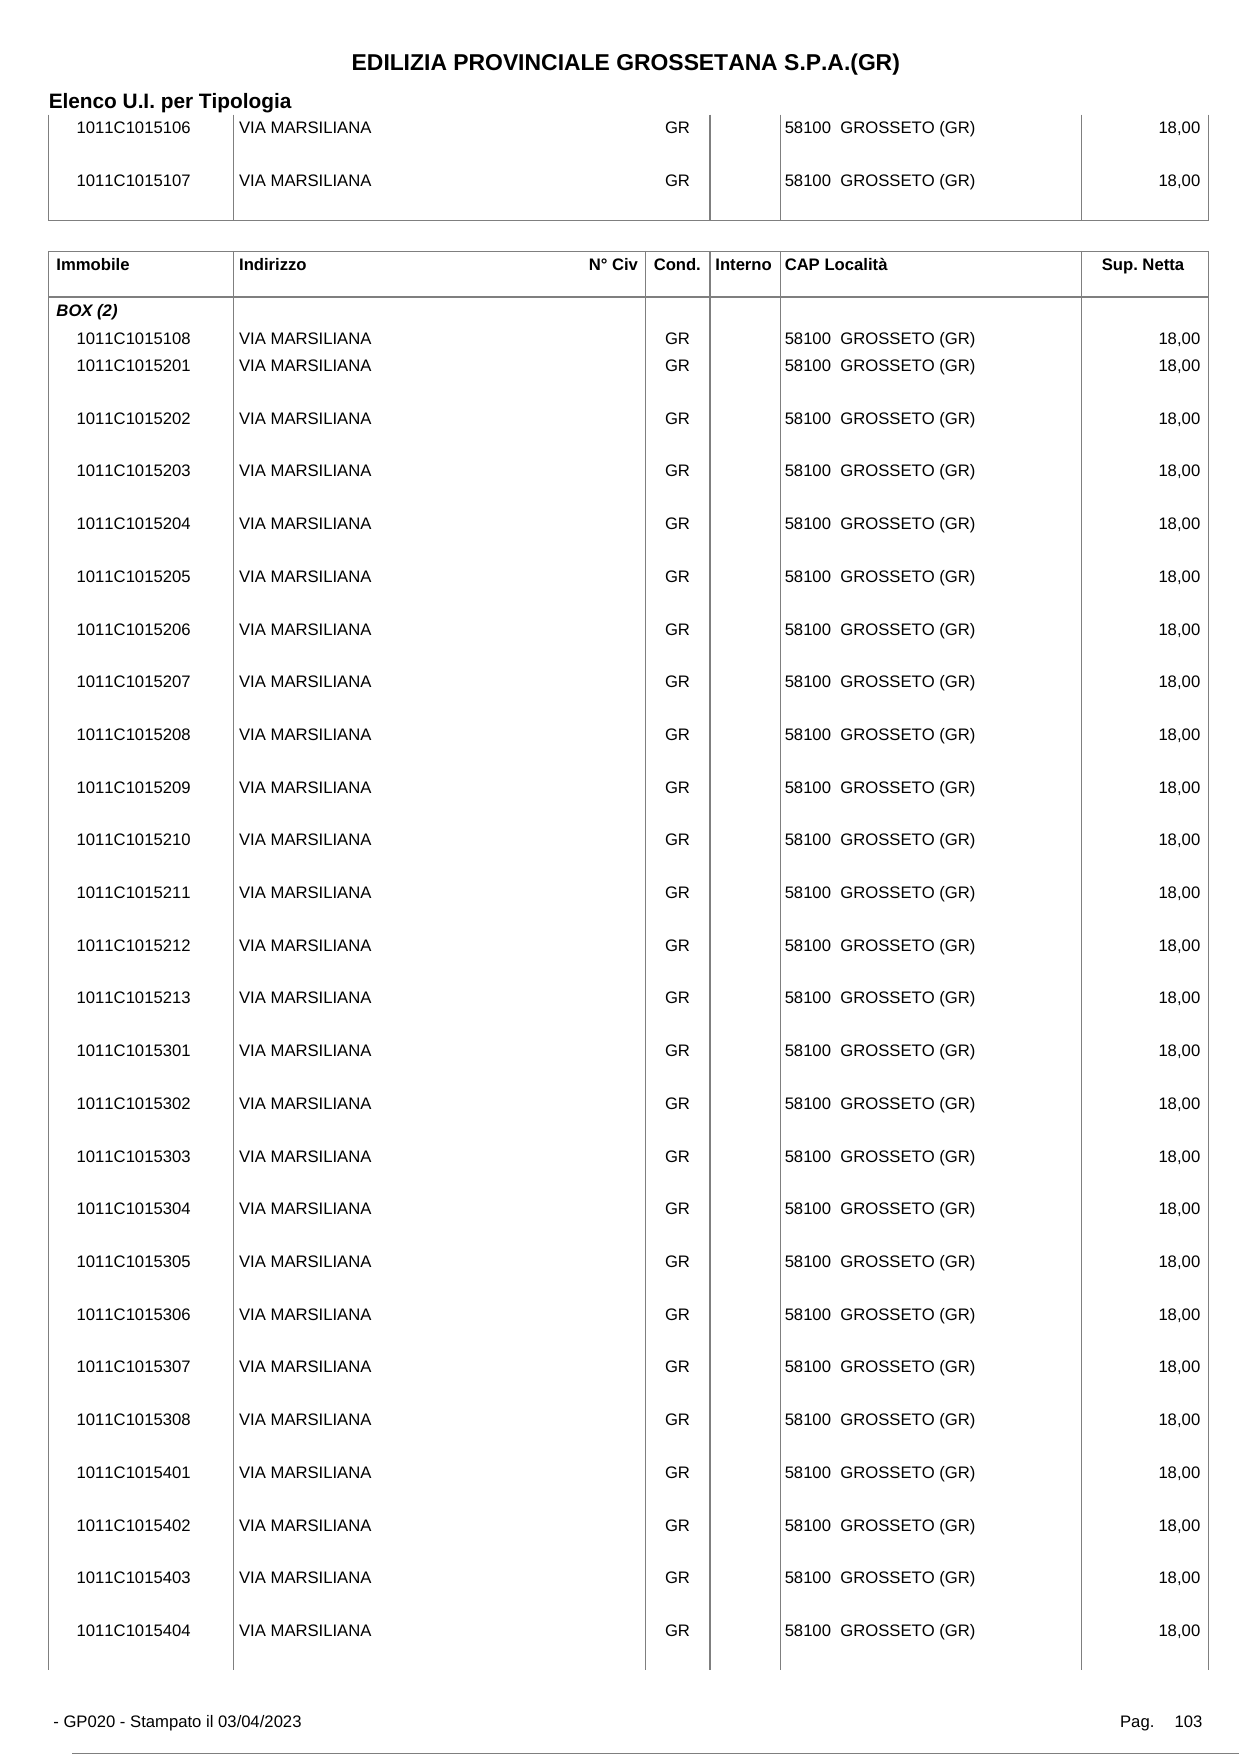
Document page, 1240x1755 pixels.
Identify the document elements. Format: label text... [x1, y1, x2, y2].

table_cell 1011C1015107 [49, 167, 233, 220]
table_cell VIA MARSILIANA [234, 167, 588, 220]
table_cell 18,00 [1082, 1512, 1208, 1565]
table_cell [711, 298, 780, 353]
table_cell VIA MARSILIANA [234, 1143, 588, 1196]
table_cell 1011C1015204 [49, 511, 233, 563]
table_cell 58100 GROSSETO (GR) [781, 880, 1081, 932]
table_cell [711, 1354, 780, 1407]
table_cell 18,00 [1082, 405, 1208, 458]
table_cell GR [646, 1512, 709, 1565]
table_cell 58100 GROSSETO (GR) [781, 1618, 1081, 1670]
table_cell GR [646, 1091, 709, 1143]
table_cell GR [646, 1143, 709, 1196]
table_cell GR [646, 511, 709, 563]
table_cell VIA MARSILIANA [234, 1301, 588, 1354]
table_cell 1011C1015303 [49, 1143, 233, 1196]
table_cell GR [646, 167, 709, 220]
table_cell GR [646, 1301, 709, 1354]
table_header Cond. [646, 252, 709, 296]
table_cell 58100 GROSSETO (GR) [781, 1196, 1081, 1249]
table_cell [711, 774, 780, 827]
table_cell [711, 1407, 780, 1459]
table_cell [711, 985, 780, 1038]
table_cell VIA MARSILIANA [234, 616, 588, 669]
table_cell VIA MARSILIANA [234, 353, 588, 405]
table_cell 58100 GROSSETO (GR) [781, 722, 1081, 774]
table_cell [589, 722, 645, 774]
table_cell [711, 564, 780, 616]
table_cell [589, 985, 645, 1038]
table_cell [711, 722, 780, 774]
table_cell VIA MARSILIANA [234, 511, 588, 563]
table_cell 1011C1015307 [49, 1354, 233, 1407]
table_cell [711, 167, 780, 220]
table_cell 1011C1015402 [49, 1512, 233, 1565]
table_cell 58100 GROSSETO (GR) [781, 564, 1081, 616]
table_cell [711, 616, 780, 669]
table_cell [589, 1354, 645, 1407]
table_cell GR [646, 1196, 709, 1249]
table_cell VIA MARSILIANA [234, 1407, 588, 1459]
table_cell [589, 1091, 645, 1143]
table_cell 18,00 [1082, 1249, 1208, 1301]
table_cell GR [646, 458, 709, 511]
table_cell [711, 1565, 780, 1618]
table_cell 58100 GROSSETO (GR) [781, 985, 1081, 1038]
table_cell VIA MARSILIANA [234, 1618, 588, 1670]
table_cell [589, 1249, 645, 1301]
table_cell 58100 GROSSETO (GR) [781, 1512, 1081, 1565]
table_cell 18,00 [1082, 1301, 1208, 1354]
table_cell 58100 GROSSETO (GR) [781, 1091, 1081, 1143]
table_cell VIA MARSILIANA [234, 458, 588, 511]
table_cell GR [646, 880, 709, 932]
table_cell VIA MARSILIANA [234, 669, 588, 722]
table_cell [589, 669, 645, 722]
table_cell [711, 353, 780, 405]
table_cell [589, 1460, 645, 1512]
table_cell 18,00 [1082, 167, 1208, 220]
table_cell VIA MARSILIANA [234, 564, 588, 616]
table_cell 58100 GROSSETO (GR) [781, 115, 1081, 167]
table_cell VIA MARSILIANA [234, 774, 588, 827]
table_cell [589, 1565, 645, 1618]
table_cell GR [646, 1354, 709, 1407]
table_cell 18,00 [1082, 933, 1208, 985]
table_cell 18,00 [1082, 353, 1208, 405]
table_cell GR [646, 564, 709, 616]
table_cell [711, 511, 780, 563]
table_cell GR [646, 298, 709, 353]
table_cell 58100 GROSSETO (GR) [781, 1354, 1081, 1407]
table_header Interno [711, 252, 780, 296]
table_cell 58100 GROSSETO (GR) [781, 616, 1081, 669]
table_cell [711, 669, 780, 722]
table_cell [711, 1249, 780, 1301]
table_cell 58100 GROSSETO (GR) [781, 1407, 1081, 1459]
table_cell [589, 1407, 645, 1459]
table_cell 1011C1015206 [49, 616, 233, 669]
table_cell 18,00 [1082, 774, 1208, 827]
table_cell [711, 1196, 780, 1249]
table_cell 18,00 [1082, 669, 1208, 722]
table_cell 1011C1015212 [49, 933, 233, 985]
table_cell GR [646, 722, 709, 774]
table_cell [711, 1618, 780, 1670]
table_cell [589, 880, 645, 932]
table_cell 18,00 [1082, 298, 1208, 353]
table_cell 18,00 [1082, 511, 1208, 563]
table_header Indirizzo [234, 252, 588, 296]
table_cell GR [646, 669, 709, 722]
table_cell [589, 353, 645, 405]
table_cell VIA MARSILIANA [234, 722, 588, 774]
table_cell 18,00 [1082, 1354, 1208, 1407]
table_cell VIA MARSILIANA [234, 1091, 588, 1143]
table_cell 1011C1015306 [49, 1301, 233, 1354]
table_cell [589, 1196, 645, 1249]
table_cell 1011C1015208 [49, 722, 233, 774]
table_cell 1011C1015401 [49, 1460, 233, 1512]
table_cell VIA MARSILIANA [234, 827, 588, 880]
table_cell 18,00 [1082, 1038, 1208, 1091]
table_cell VIA MARSILIANA [234, 933, 588, 985]
table_cell 1011C1015304 [49, 1196, 233, 1249]
table_cell [589, 1143, 645, 1196]
table_cell VIA MARSILIANA [234, 985, 588, 1038]
table_cell [589, 405, 645, 458]
table_cell 58100 GROSSETO (GR) [781, 1460, 1081, 1512]
table_cell 1011C1015403 [49, 1565, 233, 1618]
table_header CAP Località [781, 252, 1081, 296]
table_cell 1011C1015211 [49, 880, 233, 932]
table_cell 1011C1015210 [49, 827, 233, 880]
table_cell VIA MARSILIANA [234, 1460, 588, 1512]
table_cell [711, 1301, 780, 1354]
table_cell 58100 GROSSETO (GR) [781, 1038, 1081, 1091]
table_cell 58100 GROSSETO (GR) [781, 458, 1081, 511]
table_cell [711, 933, 780, 985]
table_cell VIA MARSILIANA [234, 1249, 588, 1301]
table_cell [711, 1038, 780, 1091]
table_cell 58100 GROSSETO (GR) [781, 1565, 1081, 1618]
table_cell 1011C1015203 [49, 458, 233, 511]
table_cell 18,00 [1082, 985, 1208, 1038]
table_cell [711, 880, 780, 932]
table_cell 1011C1015305 [49, 1249, 233, 1301]
table_cell 1011C1015106 [49, 115, 233, 167]
table_cell 1011C1015302 [49, 1091, 233, 1143]
table_cell GR [646, 616, 709, 669]
table_cell GR [646, 1460, 709, 1512]
table_cell [589, 167, 646, 220]
table_cell [589, 1512, 645, 1565]
table_cell GR [646, 774, 709, 827]
table_cell VIA MARSILIANA [234, 298, 588, 353]
table_cell VIA MARSILIANA [234, 1354, 588, 1407]
table_cell VIA MARSILIANA [234, 1512, 588, 1565]
table_cell 1011C1015301 [49, 1038, 233, 1091]
table_cell [711, 1512, 780, 1565]
table_cell [711, 827, 780, 880]
table_cell VIA MARSILIANA [234, 1038, 588, 1091]
table_cell GR [646, 985, 709, 1038]
table_cell VIA MARSILIANA [234, 880, 588, 932]
table_cell VIA MARSILIANA [234, 1196, 588, 1249]
table_cell GR [646, 1038, 709, 1091]
table_cell 58100 GROSSETO (GR) [781, 298, 1081, 353]
table_cell 58100 GROSSETO (GR) [781, 1143, 1081, 1196]
table_cell [711, 1143, 780, 1196]
table_cell [589, 1618, 645, 1670]
table_cell 1011C1015207 [49, 669, 233, 722]
table_cell [589, 298, 645, 353]
table_cell 18,00 [1082, 616, 1208, 669]
table_cell [711, 458, 780, 511]
table_cell 18,00 [1082, 1407, 1208, 1459]
table_cell 18,00 [1082, 722, 1208, 774]
table_cell 1011C1015201 [49, 353, 233, 405]
table_cell 18,00 [1082, 115, 1208, 167]
table_cell 18,00 [1082, 1460, 1208, 1512]
table_cell 58100 GROSSETO (GR) [781, 774, 1081, 827]
table_cell GR [646, 1565, 709, 1618]
table_cell 58100 GROSSETO (GR) [781, 827, 1081, 880]
table_header N° Civ [589, 252, 645, 296]
table_cell VIA MARSILIANA [234, 1565, 588, 1618]
table_cell GR [646, 115, 709, 167]
table_cell 1011C1015202 [49, 405, 233, 458]
table_cell [589, 1038, 645, 1091]
table_cell GR [646, 405, 709, 458]
table_cell 58100 GROSSETO (GR) [781, 405, 1081, 458]
table_cell GR [646, 1249, 709, 1301]
table_cell 18,00 [1082, 880, 1208, 932]
table_cell GR [646, 933, 709, 985]
table_cell [711, 1091, 780, 1143]
table_cell 1011C1015404 [49, 1618, 233, 1670]
table_cell 18,00 [1082, 564, 1208, 616]
table_cell 1011C1015209 [49, 774, 233, 827]
table_cell 1011C1015213 [49, 985, 233, 1038]
table_cell [589, 774, 645, 827]
table_cell 18,00 [1082, 827, 1208, 880]
table_cell 18,00 [1082, 1565, 1208, 1618]
table_cell [589, 827, 645, 880]
table_cell BOX (2) 1011C1015108 [49, 298, 233, 353]
table_cell 58100 GROSSETO (GR) [781, 933, 1081, 985]
table_cell [711, 115, 780, 167]
table_cell 1011C1015308 [49, 1407, 233, 1459]
table_cell 58100 GROSSETO (GR) [781, 511, 1081, 563]
table_cell GR [646, 827, 709, 880]
table_cell [589, 933, 645, 985]
table_cell 58100 GROSSETO (GR) [781, 167, 1081, 220]
table_cell 18,00 [1082, 1196, 1208, 1249]
table_cell [589, 511, 645, 563]
table_cell 58100 GROSSETO (GR) [781, 669, 1081, 722]
table_header Immobile [49, 252, 233, 296]
table_cell GR [646, 1618, 709, 1670]
table_cell 18,00 [1082, 1091, 1208, 1143]
table_cell [711, 405, 780, 458]
table_cell [589, 616, 645, 669]
table_cell 58100 GROSSETO (GR) [781, 1249, 1081, 1301]
table_cell GR [646, 1407, 709, 1459]
table_cell 58100 GROSSETO (GR) [781, 353, 1081, 405]
table_cell [589, 115, 646, 167]
table_cell VIA MARSILIANA [234, 115, 588, 167]
table_cell 58100 GROSSETO (GR) [781, 1301, 1081, 1354]
table_cell GR [646, 353, 709, 405]
table_cell [711, 1460, 780, 1512]
table_cell VIA MARSILIANA [234, 405, 588, 458]
table_cell 18,00 [1082, 1143, 1208, 1196]
table_cell [589, 458, 645, 511]
table_cell 18,00 [1082, 1618, 1208, 1670]
table_cell 1011C1015205 [49, 564, 233, 616]
table_cell 18,00 [1082, 458, 1208, 511]
table_cell [589, 564, 645, 616]
table_cell [589, 1301, 645, 1354]
table_header Sup. Netta [1082, 252, 1208, 296]
